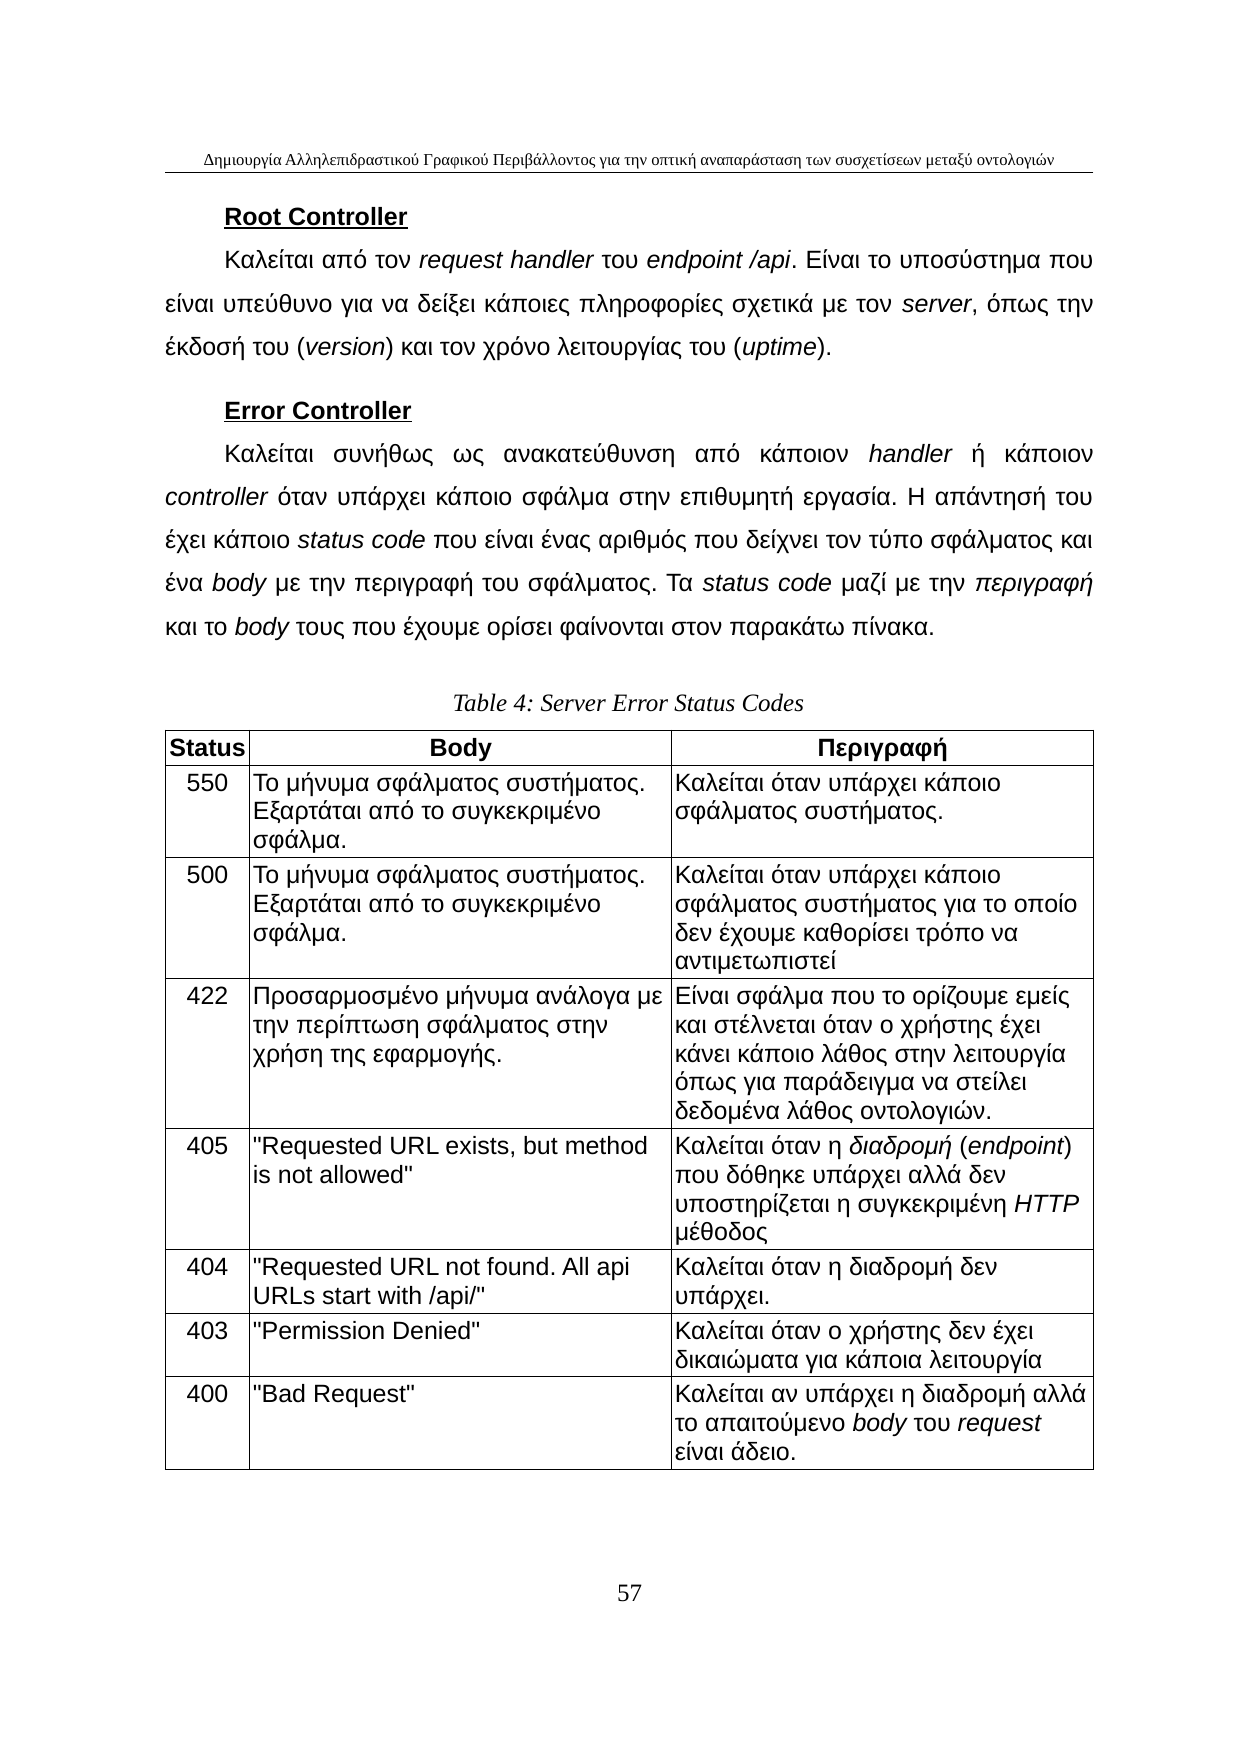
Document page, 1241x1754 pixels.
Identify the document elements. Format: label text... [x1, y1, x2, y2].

table_header Περιγραφή [672, 731, 1093, 764]
table_cell 422 [166, 979, 249, 1128]
text Καλείται συνήθως ως ανακατεύθυνση από κάποιον handler ή κάποιον controller όταν υπάρχει κάποιο σφάλμα στην επιθυμητή εργασία. Η απάντησή του έχει κάποιο status code που είναι ένας αριθμός που δείχνει τον τύπο σφάλματος και ένα body με την περιγραφή του σφάλματος. Τα status code μαζί με την περιγραφή και το body τους που έχουμε ορίσει φαίνονται στον παρακάτω πίνακα. [165, 439, 1093, 640]
table_cell Καλείται αν υπάρχει η διαδρομή αλλά το απαιτούμενο body του request είναι άδειο. [672, 1377, 1093, 1469]
table_cell "Requested URL exists, but method is not allowed" [250, 1129, 671, 1249]
text Root Controller [165, 202, 1093, 231]
table_cell 405 [166, 1129, 249, 1249]
table_cell Καλείται όταν η διαδρομή δεν υπάρχει. [672, 1250, 1093, 1313]
table_cell Το μήνυμα σφάλματος συστήματος. Εξαρτάται από το συγκεκριμένο σφάλμα. [250, 858, 671, 978]
text Καλείται από τον request handler του endpoint /api. Είναι το υποσύστημα που είναι υπεύθυνο για να δείξει κάποιες πληροφορίες σχετικά με τον server, όπως την έκδοσή του (version) και τον χρόνο λειτουργίας του (uptime). [165, 245, 1093, 360]
table_header Status [166, 731, 249, 764]
table_cell Καλείται όταν ο χρήστης δεν έχει δικαιώματα για κάποια λειτουργία [672, 1314, 1093, 1376]
table_cell "Requested URL not found. All api URLs start with /api/" [250, 1250, 671, 1313]
table_cell 550 [166, 766, 249, 857]
table_header Body [250, 731, 671, 764]
table_cell Καλείται όταν η διαδρομή (endpoint) που δόθηκε υπάρχει αλλά δεν υποστηρίζεται η συγκεκριμένη HTTP μέθοδος [672, 1129, 1093, 1249]
table_cell 500 [166, 858, 249, 978]
table_cell "Bad Request" [250, 1377, 671, 1469]
table_cell 400 [166, 1377, 249, 1469]
text Table 4: Server Error Status Codes [165, 688, 1093, 717]
table_cell Καλείται όταν υπάρχει κάποιο σφάλματος συστήματος για το οποίο δεν έχουμε καθορίσει τρόπο να αντιμετωπιστεί [672, 858, 1093, 978]
text Error Controller [165, 396, 1093, 425]
table_cell Το μήνυμα σφάλματος συστήματος. Εξαρτάται από το συγκεκριμένο σφάλμα. [250, 766, 671, 857]
table_cell Είναι σφάλμα που το ορίζουμε εμείς και στέλνεται όταν ο χρήστης έχει κάνει κάποιο λάθος στην λειτουργία όπως για παράδειγμα να στείλει δεδομένα λάθος οντολογιών. [672, 979, 1093, 1128]
table_cell 403 [166, 1314, 249, 1376]
table_cell Προσαρμοσμένο μήνυμα ανάλογα με την περίπτωση σφάλματος στην χρήση της εφαρμογής. [250, 979, 671, 1128]
table_cell Καλείται όταν υπάρχει κάποιο σφάλματος συστήματος. [672, 766, 1093, 857]
table_cell 404 [166, 1250, 249, 1313]
table_cell "Permission Denied" [250, 1314, 671, 1376]
